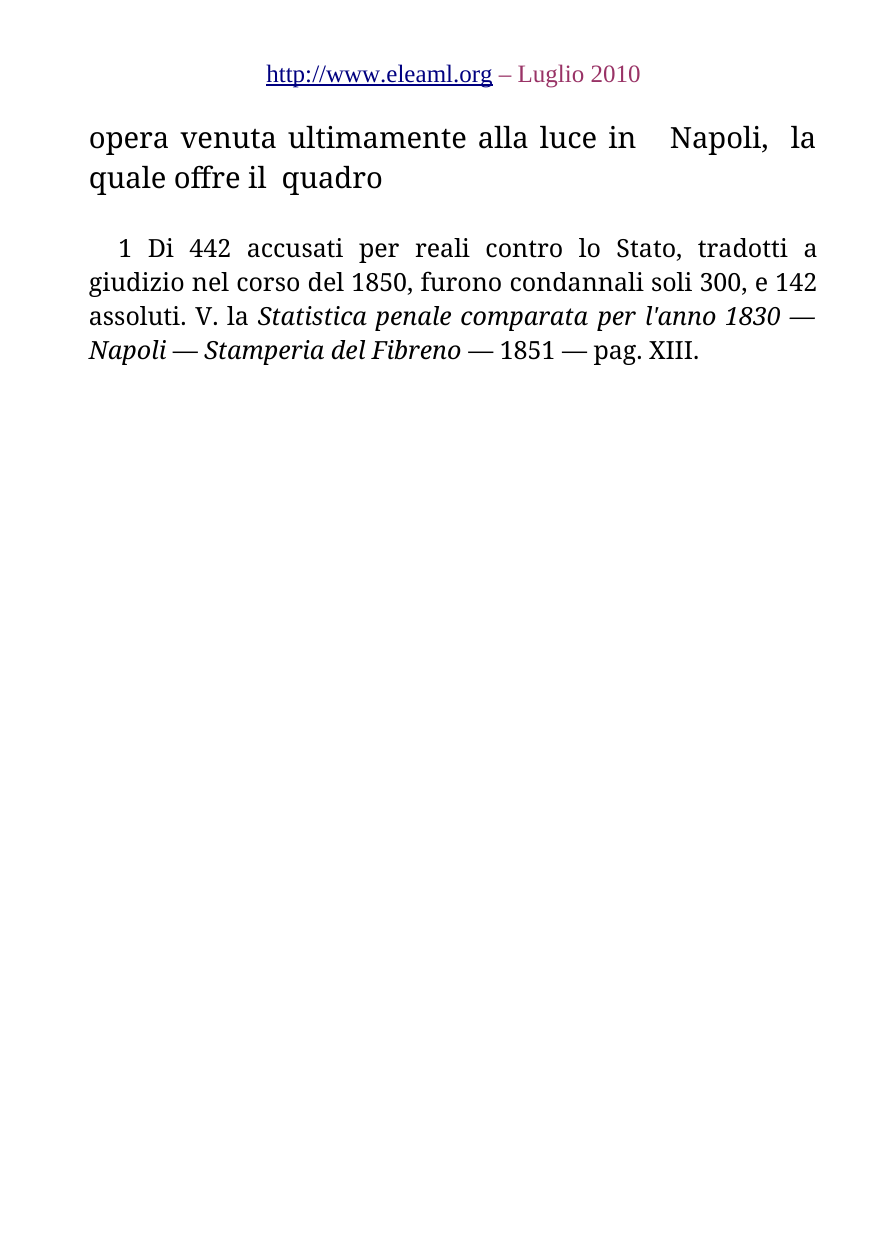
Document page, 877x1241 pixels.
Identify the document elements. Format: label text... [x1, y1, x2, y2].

text opera venuta ultimamente alla luce in Napoli, la quale offre il quadro [89, 117, 818, 197]
text 1 Di 442 accusati per reali contro lo Stato, tradotti a giudizio nel corso del 1850, furono condannali soli 300, e 142 assoluti. V. la Statistica penale comparata per l'anno 1830 — Napoli — Stamperia del Fibreno — 1851 — pag. XIII. [89, 231, 818, 367]
